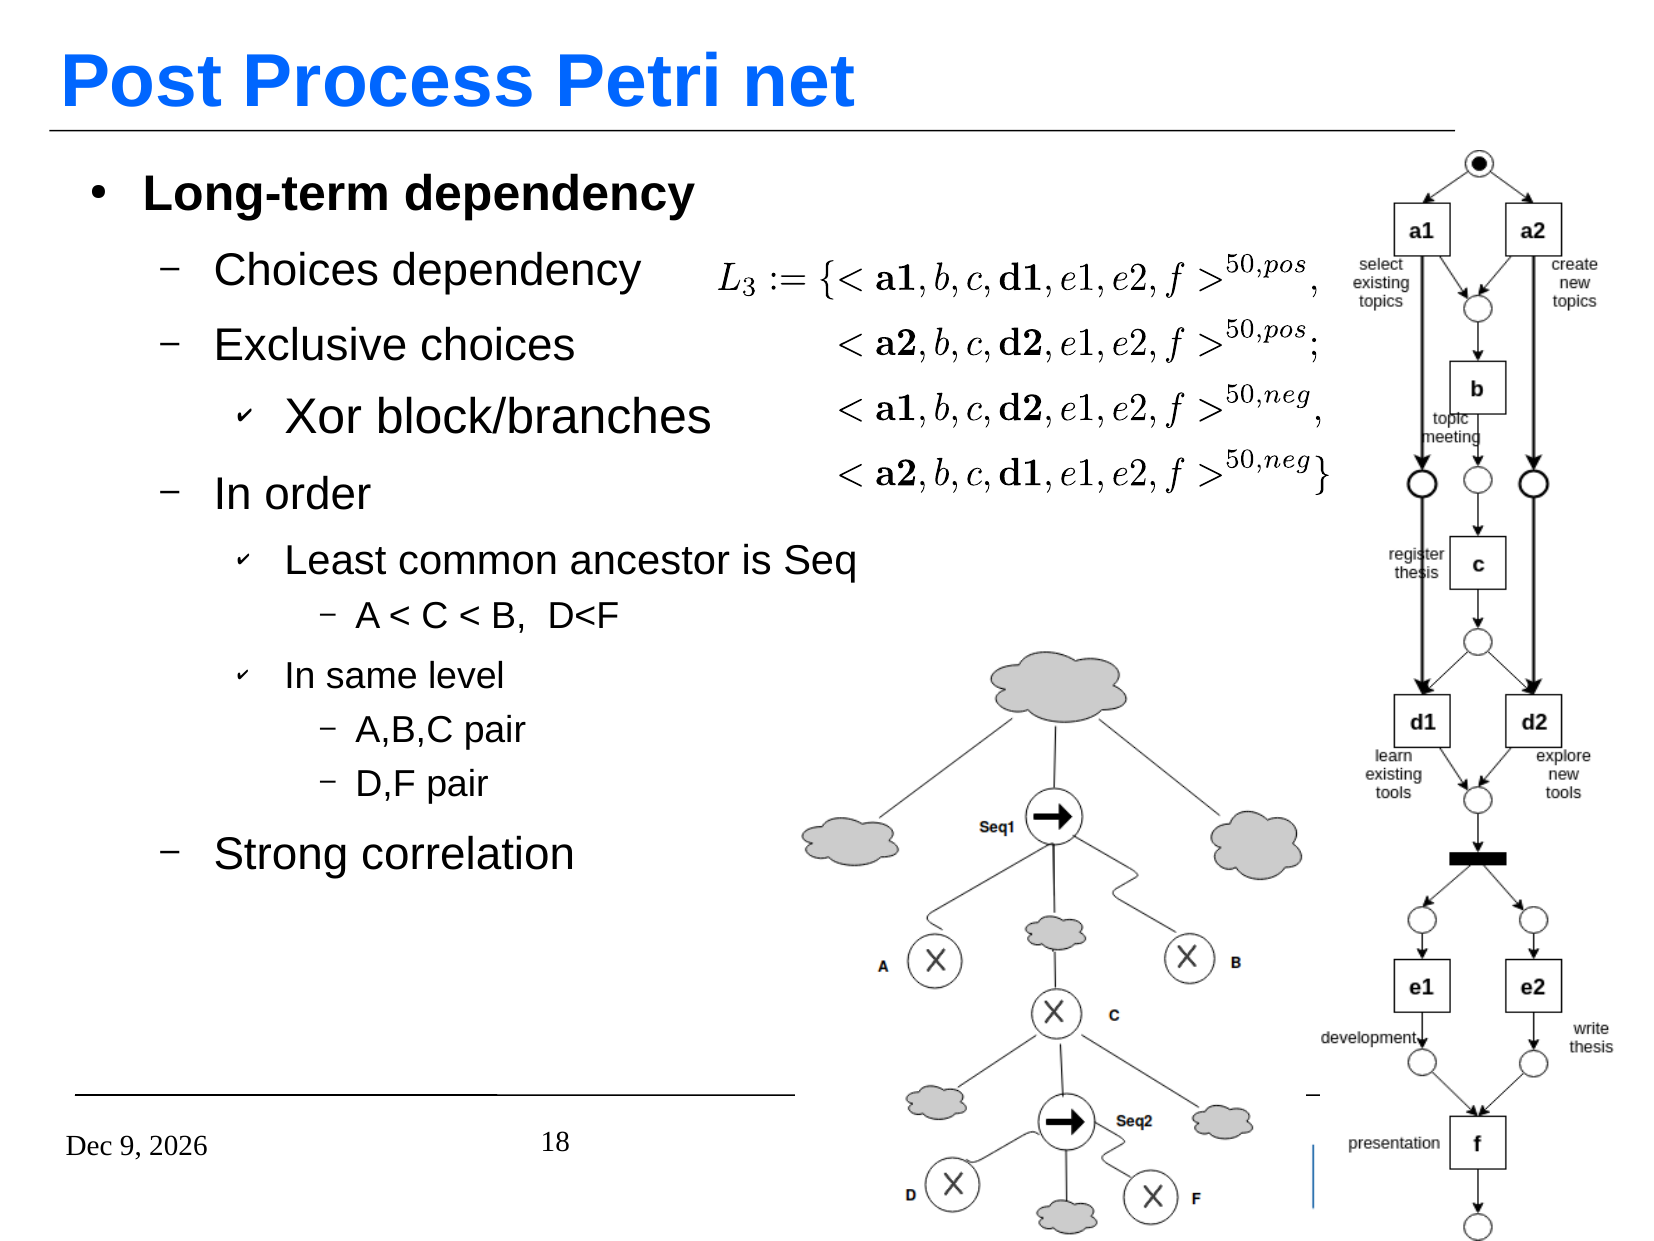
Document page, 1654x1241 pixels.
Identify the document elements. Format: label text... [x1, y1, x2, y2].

list Long-term dependency Choices dependency Exclusive choices Xor block/branches In order Least common ancestor is Seq A < C < B, D<F In same level A,B,C pair D,F pair Strong correlation [71, 165, 871, 1021]
title Post Process Petri net [60, 30, 1549, 131]
picture [795, 150, 1647, 1241]
text_box [716, 253, 1332, 496]
